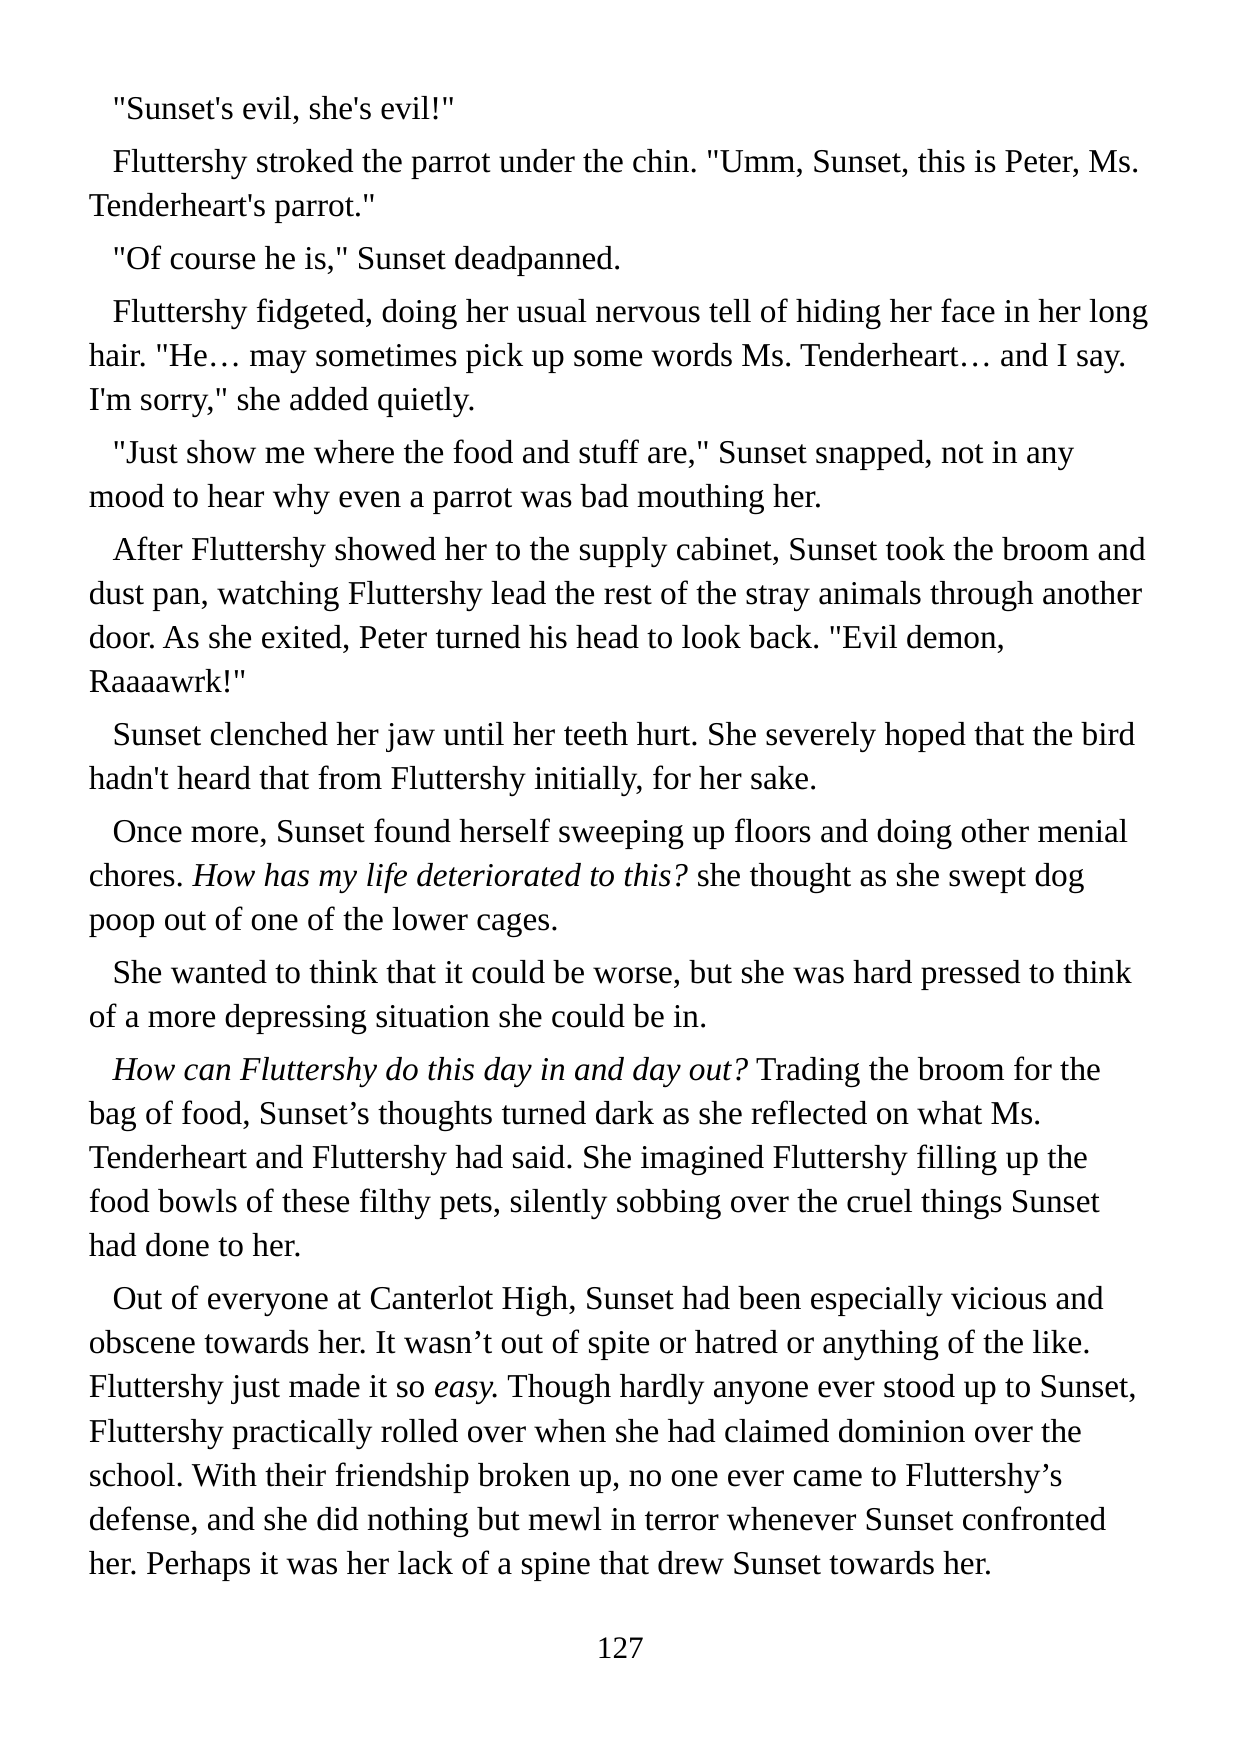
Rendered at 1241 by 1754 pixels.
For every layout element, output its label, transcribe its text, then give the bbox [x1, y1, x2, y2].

text How can Fluttershy do this day in and day out? Trading the broom for the bag of food, Sunset’s thoughts turned dark as she reflected on what Ms. Tenderheart and Fluttershy had said. She imagined Fluttershy filling up the food bowls of these filthy pets, silently sobbing over the cruel things Sunset had done to her. [88, 1049, 1152, 1264]
text "Sunset's evil, she's evil!" [88, 88, 1152, 127]
text "Of course he is," Sunset deadpanned. [88, 238, 1152, 277]
text She wanted to think that it could be worse, but she was hard pressed to think of a more depressing situation she could be in. [88, 952, 1152, 1035]
text Once more, Sunset found herself sweeping up floors and doing other menial chores. How has my life deteriorated to this? she thought as she swept dog poop out of one of the lower cages. [88, 811, 1152, 938]
text Fluttershy fidgeted, doing her usual nervous tell of hiding her face in her long hair. "He… may sometimes pick up some words Ms. Tenderheart… and I say. I'm sorry," she added quietly. [88, 291, 1152, 418]
text After Fluttershy showed her to the supply cabinet, Sunset took the broom and dust pan, watching Fluttershy lead the rest of the stray animals through another door. As she exited, Peter turned his head to look back. "Evil demon, Raaaawrk!" [88, 529, 1152, 700]
text Sunset clenched her jaw until her teeth hurt. She severely hoped that the bird hadn't heard that from Fluttershy initially, for her sake. [88, 714, 1152, 797]
text "Just show me where the food and stuff are," Sunset snapped, not in any mood to hear why even a parrot was bad mouthing her. [88, 432, 1152, 515]
text Fluttershy stroked the parrot under the chin. "Umm, Sunset, this is Peter, Ms. Tenderheart's parrot." [88, 141, 1152, 224]
text Out of everyone at Canterlot High, Sunset had been especially vicious and obscene towards her. It wasn’t out of spite or hatred or anything of the like. Fluttershy just made it so easy. Though hardly anyone ever stood up to Sunset, Fluttershy practically rolled over when she had claimed dominion over the school. With their friendship broken up, no one ever came to Fluttershy’s defense, and she did nothing but mewl in terror whenever Sunset confronted her. Perhaps it was her lack of a spine that drew Sunset towards her. [88, 1279, 1152, 1581]
